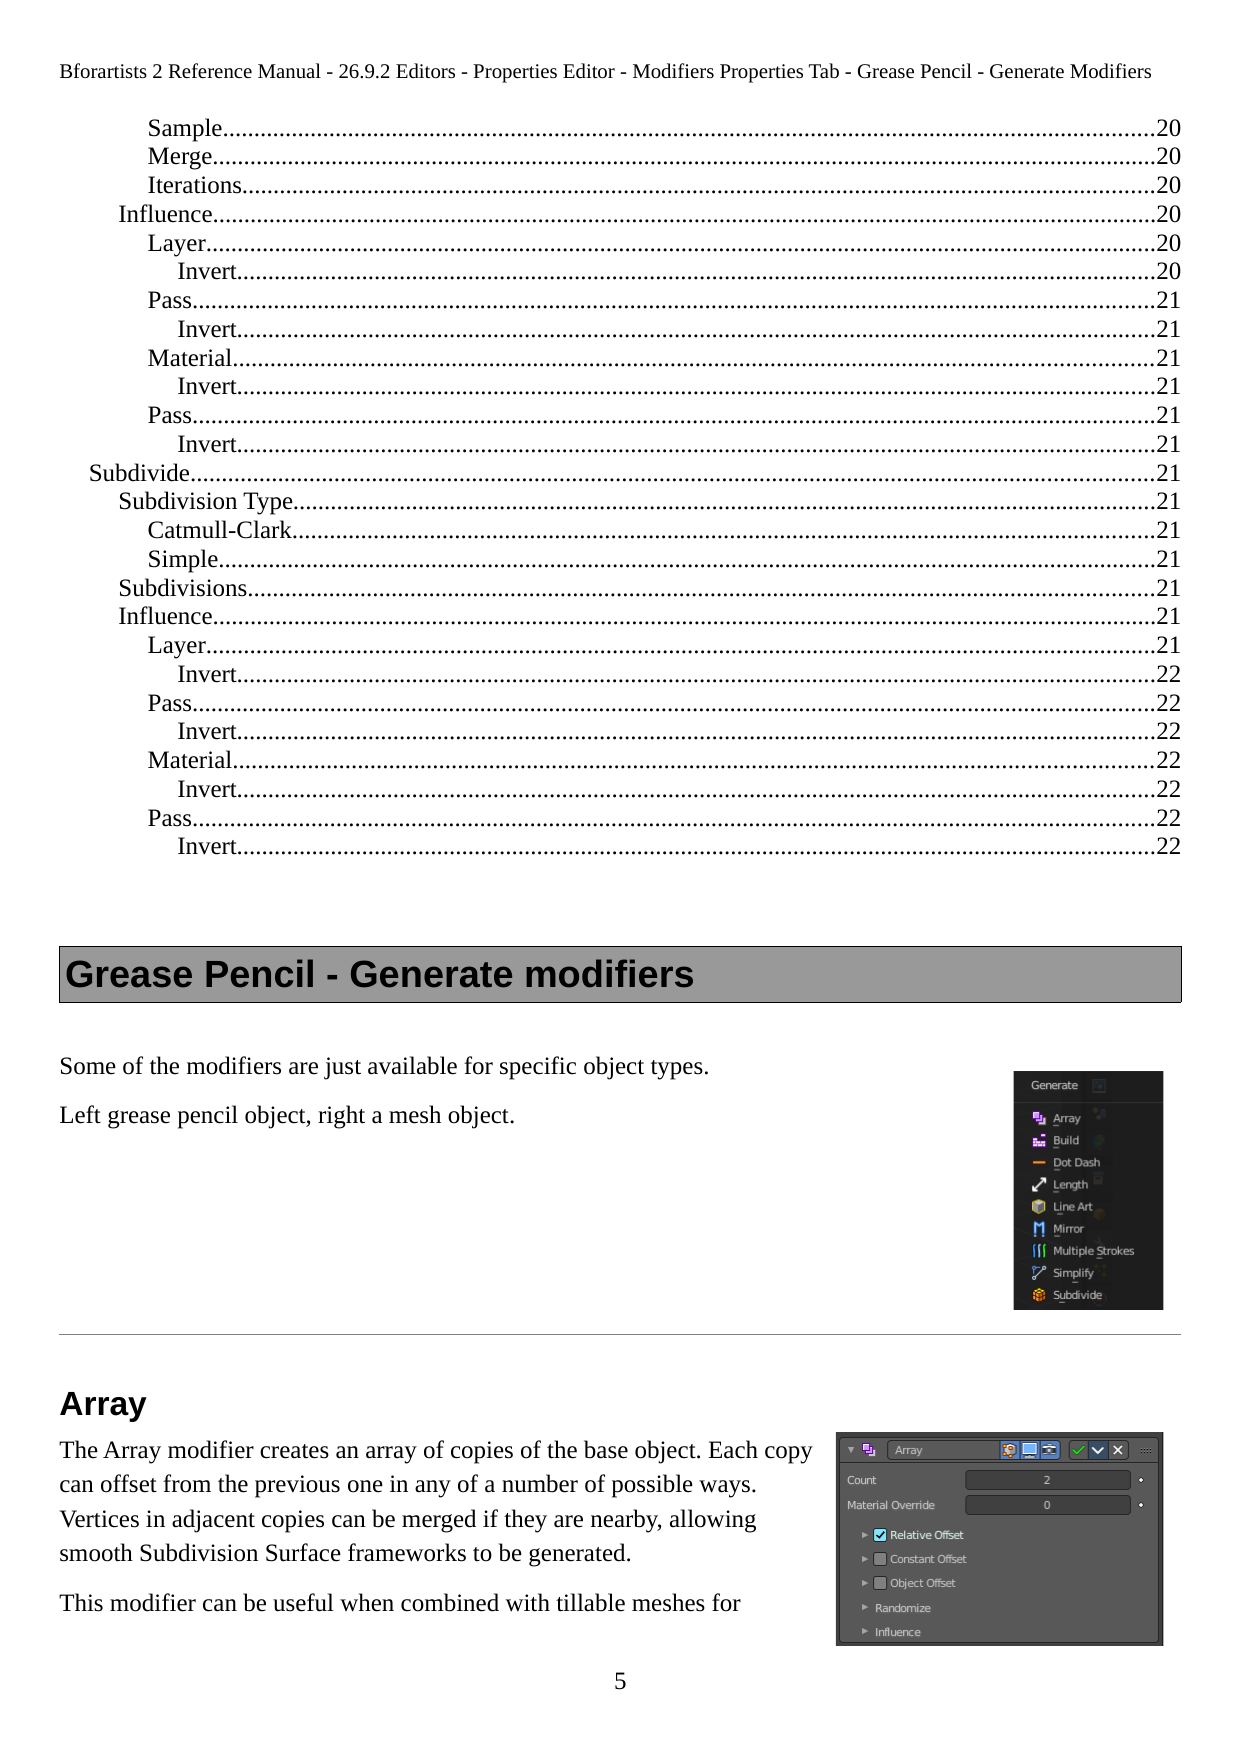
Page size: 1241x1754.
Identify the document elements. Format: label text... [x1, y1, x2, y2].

picture [1013, 1071, 1164, 1310]
text Influence 20 [118, 199, 1181, 228]
text This modifier can be useful when combined with tillable meshes for [59, 1588, 835, 1616]
text The Array modifier creates an array of copies of the base object. Each copy can offset from the previous one in any of a number of possible ways. Vertices in adjacent copies can be merged if they are nearby, allowing smooth Subdivision Surface frameworks to be generated. [59, 1435, 835, 1567]
text Layer 21 [147, 630, 1181, 659]
table_header Grease Pencil - Generate modifiers [60, 947, 1181, 1002]
text Pass 21 [147, 285, 1181, 314]
subtitle Array [59, 1384, 1181, 1423]
text Iterations 20 [147, 170, 1181, 199]
text Material 22 [147, 745, 1181, 774]
text Pass 22 [147, 688, 1181, 716]
text Subdivisions 21 [118, 573, 1181, 601]
text Invert 22 [177, 774, 1181, 803]
text Catmull-Clark 21 [147, 515, 1181, 544]
text Invert 21 [177, 371, 1181, 400]
text Invert 22 [177, 716, 1181, 745]
text Merge 20 [147, 141, 1181, 170]
text Material 21 [147, 343, 1181, 371]
text Layer 20 [147, 228, 1181, 256]
text Influence 21 [118, 601, 1181, 630]
text Invert 22 [177, 659, 1181, 688]
text Invert 21 [177, 429, 1181, 458]
text Simple 21 [147, 544, 1181, 573]
picture [835, 1432, 1164, 1646]
text Invert 21 [177, 314, 1181, 343]
text Subdivision Type 21 [118, 486, 1181, 515]
text Pass 22 [147, 803, 1181, 831]
text Subdivide 21 [88, 458, 1181, 486]
text Invert 20 [177, 256, 1181, 285]
text Sample 20 [147, 113, 1181, 141]
text Some of the modifiers are just available for specific object types. [59, 1051, 1181, 1079]
text Invert 22 [177, 831, 1181, 860]
text Pass 21 [147, 400, 1181, 429]
text Left grease pencil object, right a mesh object. [59, 1100, 1013, 1128]
